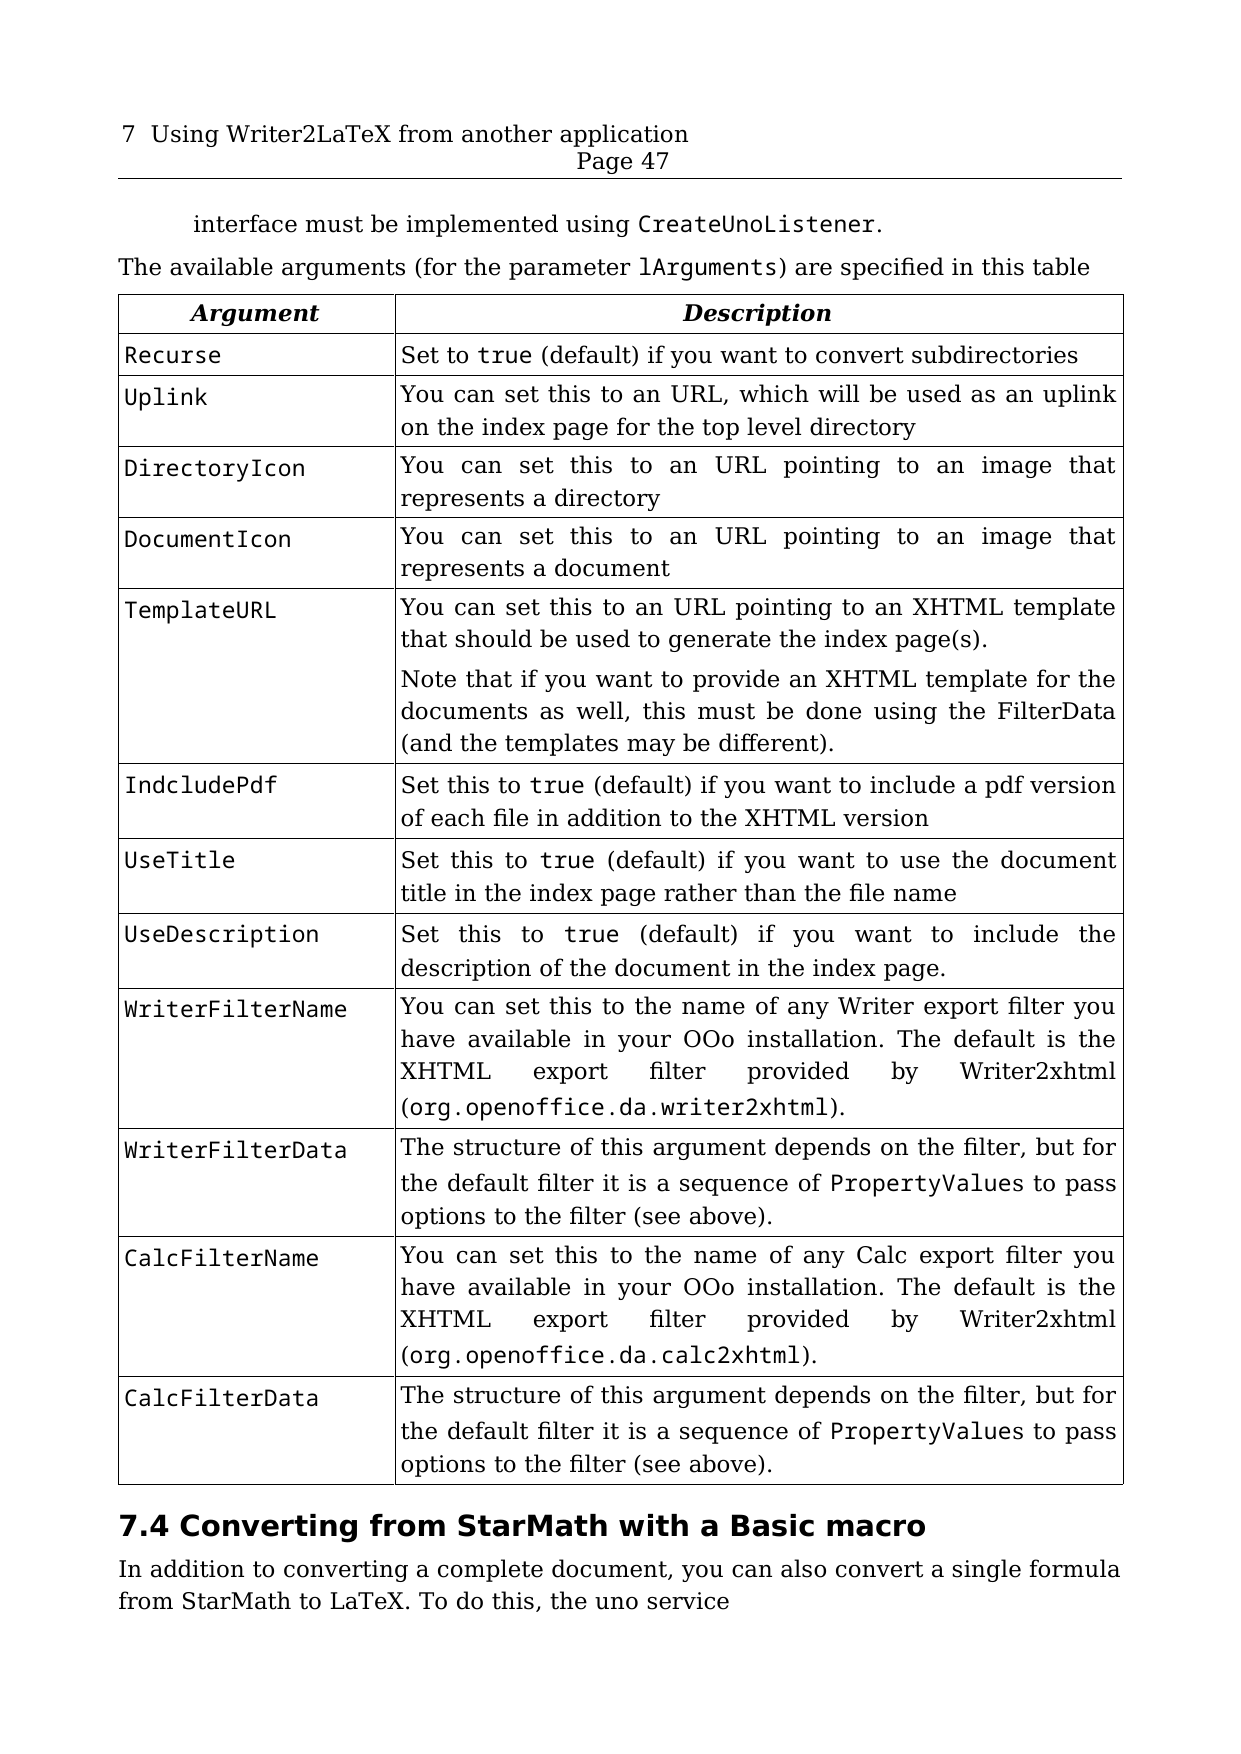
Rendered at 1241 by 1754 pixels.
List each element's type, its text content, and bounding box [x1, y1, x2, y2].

table_cell IndcludePdf [119, 764, 394, 838]
table_cell The structure of this argument depends on the filter, but for the default filter it is a sequence of PropertyValues to pass options to the filter (see above). [396, 1377, 1123, 1484]
table_cell You can set this to the name of any Writer export filter you have available in your OOo installation. The default is the XHTML export filter provided by Writer2xhtml (org.openoffice.da.writer2xhtml). [396, 989, 1123, 1128]
table_cell You can set this to the name of any Calc export filter you have available in your OOo installation. The default is the XHTML export filter provided by Writer2xhtml (org.openoffice.da.calc2xhtml). [396, 1237, 1123, 1376]
table_cell WriterFilterData [119, 1129, 394, 1236]
table_cell WriterFilterName [119, 989, 394, 1128]
table_cell Set this to true (default) if you want to include the description of the document in the index page. [396, 914, 1123, 988]
table_cell DirectoryIcon [119, 447, 394, 517]
table_cell UseDescription [119, 914, 394, 988]
table_cell Set to true (default) if you want to convert subdirectories [396, 334, 1123, 375]
table_cell You can set this to an URL pointing to an XHTML template that should be used to generate the index page(s). Note that if you want to provide an XHTML template for the documents as well, this must be done using the FilterData (and the templates may be different). [396, 589, 1123, 763]
table_cell Set this to true (default) if you want to include a pdf version of each file in addition to the XHTML version [396, 764, 1123, 838]
text In addition to converting a complete document, you can also convert a single formula from StarMath to LaTeX. To do this, the uno service [118, 1556, 1122, 1615]
table_cell Recurse [119, 334, 394, 375]
table_header Argument [119, 295, 394, 333]
text The available arguments (for the parameter lArguments) are specified in this table [118, 251, 1122, 282]
table_header Description [396, 295, 1123, 333]
list interface must be implemented using CreateUnoListener. [156, 207, 1122, 238]
table_cell Uplink [119, 376, 394, 446]
table_cell You can set this to an URL pointing to an image that represents a document [396, 518, 1123, 588]
table_cell TemplateURL [119, 589, 394, 763]
table_cell DocumentIcon [119, 518, 394, 588]
table_cell UseTitle [119, 839, 394, 913]
table_cell The structure of this argument depends on the filter, but for the default filter it is a sequence of PropertyValues to pass options to the filter (see above). [396, 1129, 1123, 1236]
table_cell You can set this to an URL, which will be used as an uplink on the index page for the top level directory [396, 376, 1123, 446]
table_cell CalcFilterData [119, 1377, 394, 1484]
table_cell Set this to true (default) if you want to use the document title in the index page rather than the file name [396, 839, 1123, 913]
table_cell CalcFilterName [119, 1237, 394, 1376]
subtitle Converting from StarMath with a Basic macro [118, 1509, 1122, 1543]
table_cell You can set this to an URL pointing to an image that represents a directory [396, 447, 1123, 517]
